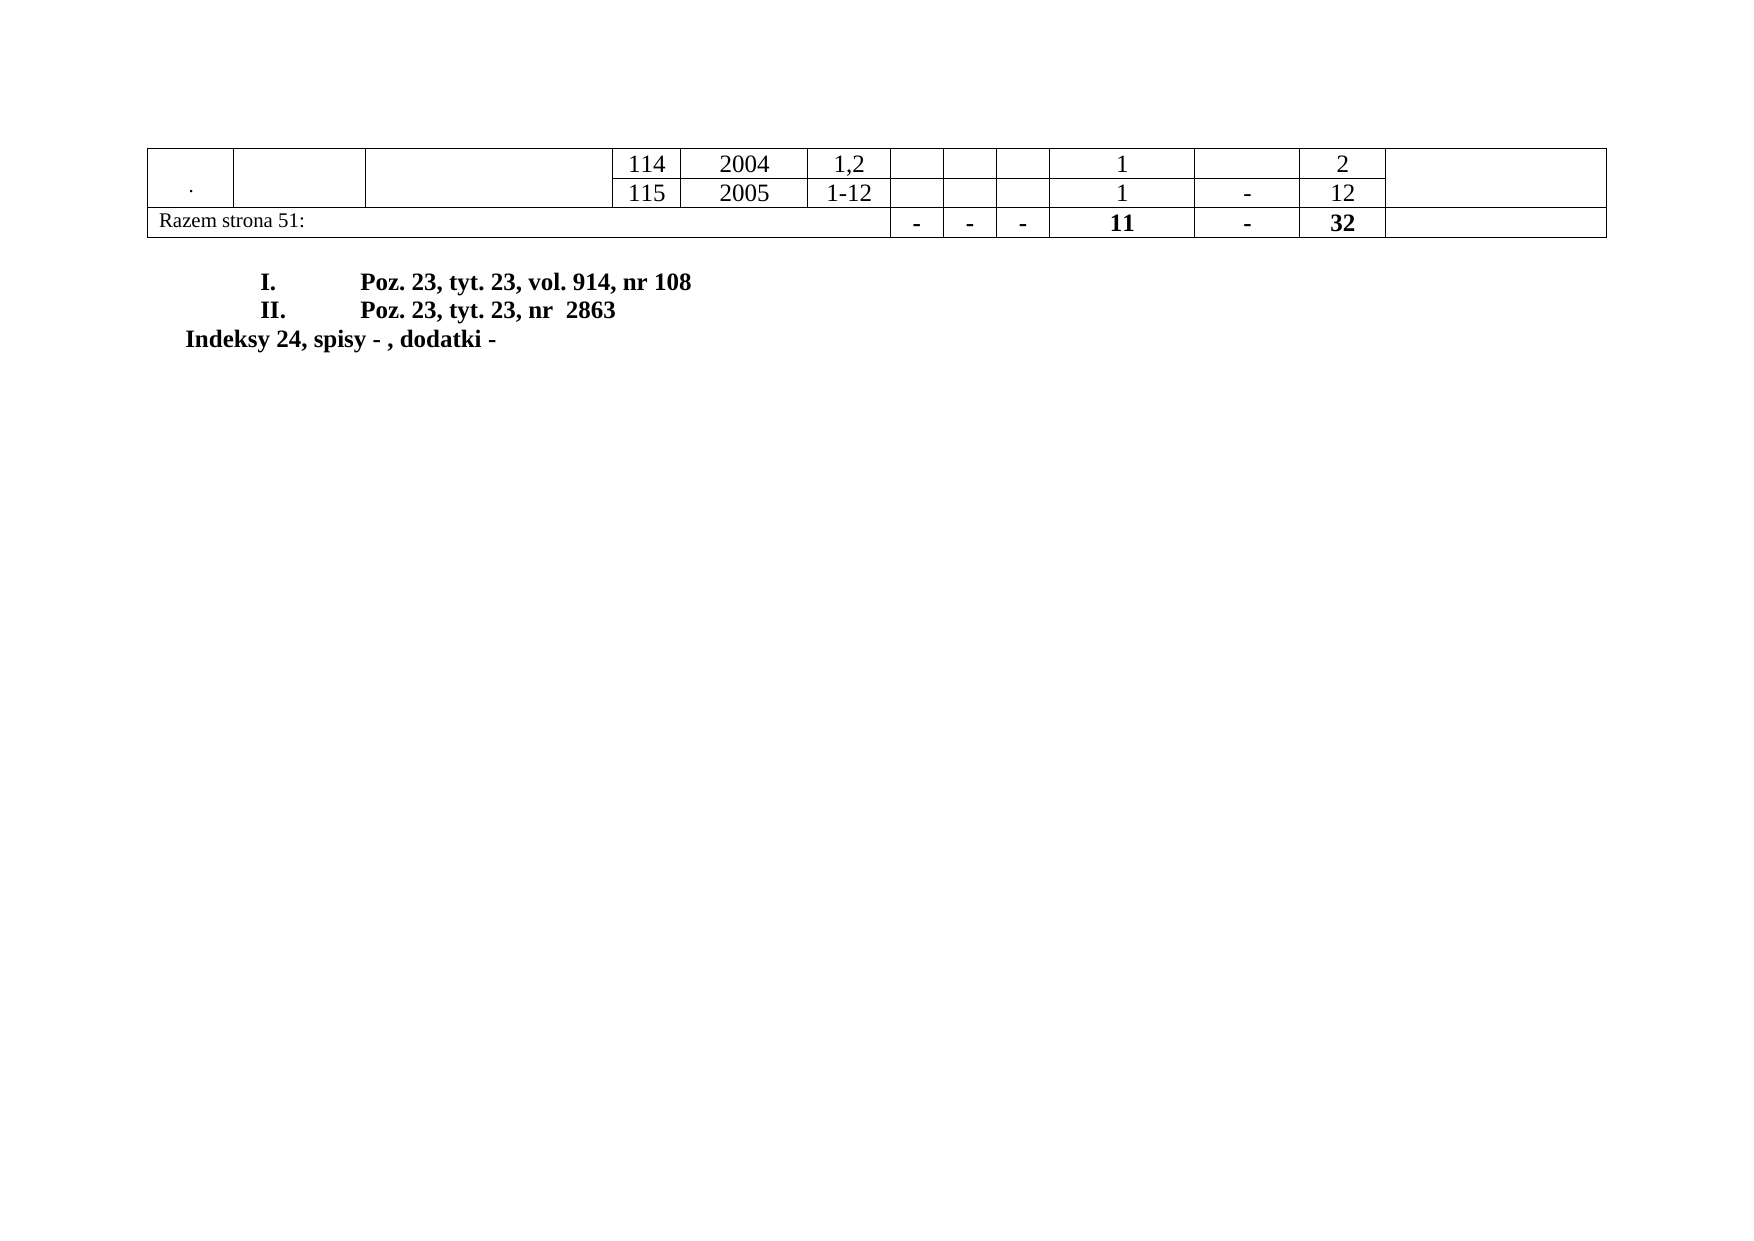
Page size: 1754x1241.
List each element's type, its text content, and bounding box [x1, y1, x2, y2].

table_cell [1386, 149, 1606, 207]
table_cell [997, 149, 1049, 177]
table_cell [891, 179, 943, 207]
table_cell 11 [1050, 208, 1194, 237]
table_cell [1195, 149, 1299, 177]
table_cell 114 [613, 149, 680, 177]
text Indeksy 24, spisy - , dodatki - [185, 324, 1606, 353]
table_cell 32 [1300, 208, 1385, 237]
list Poz. 23, tyt. 23, vol. 914, nr 108 [260, 267, 1606, 296]
table_cell - [944, 208, 996, 237]
table_cell 2 [1300, 149, 1385, 177]
table_cell 1-12 [808, 179, 890, 207]
table_cell - [997, 208, 1049, 237]
table_cell 2005 [681, 179, 807, 207]
table_cell Razem strona 51: [148, 208, 890, 237]
table_cell [1386, 208, 1606, 237]
table_cell 1 [1050, 179, 1194, 207]
table_cell - [1195, 208, 1299, 237]
table_cell - [1195, 179, 1299, 207]
table_cell [944, 149, 996, 177]
table_cell - [891, 208, 943, 237]
table_cell . [148, 149, 233, 207]
table_cell 115 [613, 179, 680, 207]
table_cell 2004 [681, 149, 807, 177]
table_cell 1 [1050, 149, 1194, 177]
table_cell [997, 179, 1049, 207]
table_cell [234, 149, 365, 207]
table_cell [366, 149, 612, 207]
table_cell [891, 149, 943, 177]
list Poz. 23, tyt. 23, nr 2863 [260, 296, 1606, 324]
table_cell [944, 179, 996, 207]
table_cell 1,2 [808, 149, 890, 177]
table_cell 12 [1300, 179, 1385, 207]
